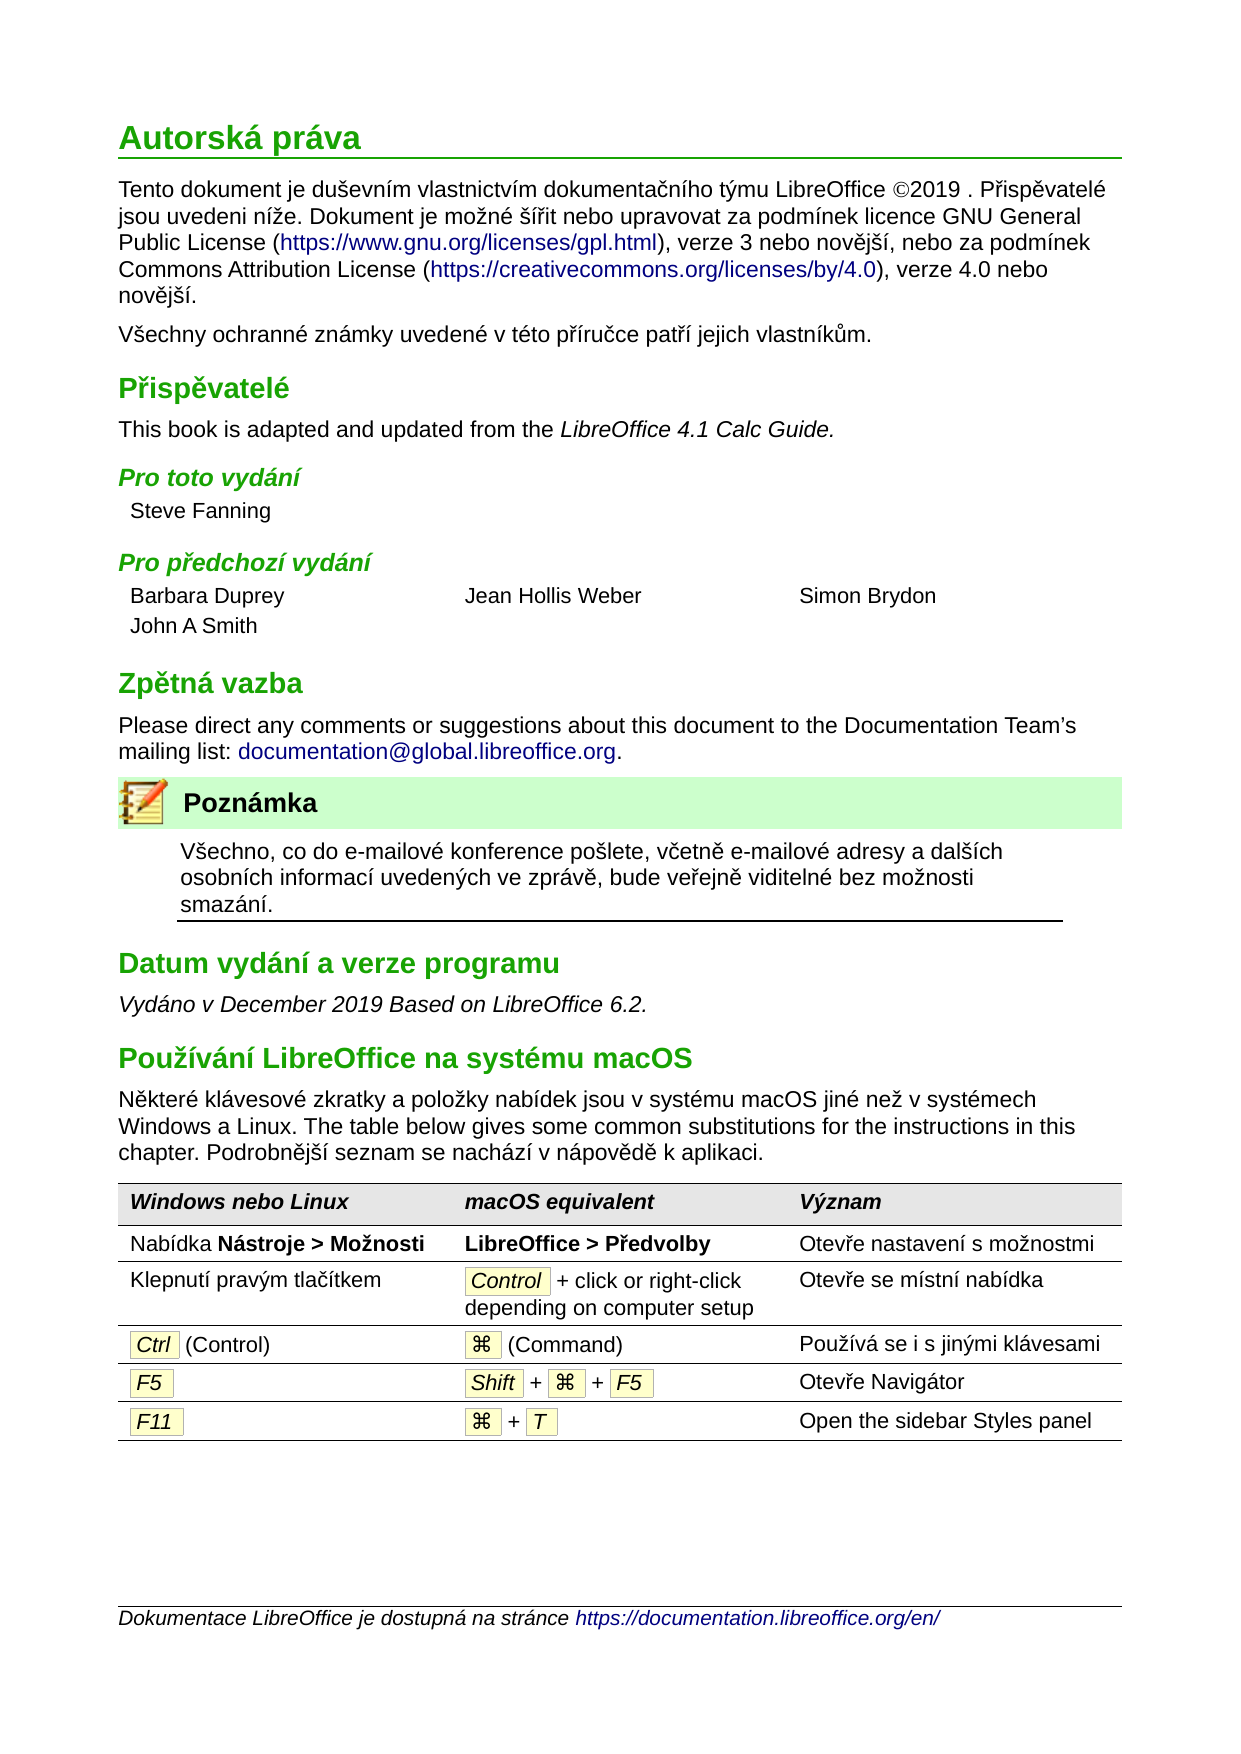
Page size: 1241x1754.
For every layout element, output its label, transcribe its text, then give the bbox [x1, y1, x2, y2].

table_cell ⌘ + T [453, 1402, 787, 1440]
table_cell Používá se i s jinými klávesami [787, 1326, 1122, 1363]
table_header Barbara Duprey [118, 583, 453, 613]
table_cell Nabídka Nástroje > Možnosti [118, 1226, 453, 1261]
table_cell ⌘ (Command) [453, 1326, 787, 1363]
table_cell [453, 613, 787, 643]
table_cell Klepnutí pravým tlačítkem [118, 1262, 453, 1324]
table_cell Control + click or right-click depending on computer setup [453, 1262, 787, 1324]
table_header Steve Fanning [118, 498, 458, 528]
table_cell Otevře Navigátor [787, 1364, 1122, 1401]
subtitle Datum vydání a verze programu [118, 946, 1122, 979]
table_cell Open the sidebar Styles panel [787, 1402, 1122, 1440]
table_header Význam [787, 1184, 1122, 1225]
text Všechny ochranné známky uvedené v této příručce patří jejich vlastníkům. [118, 321, 1122, 347]
table_cell Otevře se místní nabídka [787, 1262, 1122, 1324]
text Tento dokument je duševním vlastnictvím dokumentačního týmu LibreOffice ©2019 . Přispěvatelé jsou uvedeni níže. Dokument je možné šířit nebo upravovat za podmínek licence GNU General Public License (https://www.gnu.org/licenses/gpl.html), verze 3 nebo novější, nebo za podmínek Commons Attribution License (https://creativecommons.org/licenses/by/4.0), verze 4.0 nebo novější. [118, 176, 1122, 308]
table_cell Shift + ⌘ + F5 [453, 1364, 787, 1401]
text Vydáno v lednu 2020 Based on LibreOffice 6.2. [118, 991, 1122, 1017]
subtitle Zpětná vazba [118, 666, 1122, 700]
text Některé klávesové zkratky a položky nabídek jsou v systému macOS jiné než v systémech Windows a Linux. The table below gives some common substitutions for the instructions in this chapter. Podrobnější seznam se nachází v nápovědě k aplikaci. [118, 1086, 1122, 1165]
subtitle Pro toto vydání [118, 463, 1122, 492]
table_cell Ctrl (Control) [118, 1326, 453, 1363]
text Všechno, co do e-mailové konference pošlete, včetně e-mailové adresy a dalších osobních informací uvedených ve zprávě, bude veřejně viditelné bez možnosti smazání. [177, 835, 1063, 920]
text This book is adapted and updated from the LibreOffice 4.1 Calc Guide. [118, 416, 1122, 442]
subtitle Pro předchozí vydání [118, 548, 1122, 577]
subtitle Autorská práva [118, 118, 1122, 157]
table_cell Otevře nastavení s možnostmi [787, 1226, 1122, 1261]
table_header Windows nebo Linux [118, 1184, 453, 1225]
table_cell [788, 613, 1122, 643]
table_header Simon Brydon [788, 583, 1122, 613]
subtitle Přispěvatelé [118, 371, 1122, 404]
table_cell F5 [118, 1364, 453, 1401]
text Please direct any comments or suggestions about this document to the Documentation Team’s mailing list: documentation@global.libreoffice.org. [118, 712, 1122, 764]
picture [119, 777, 170, 828]
subtitle Používání LibreOffice na systému macOS [118, 1041, 1122, 1074]
subtitle Poznámka [118, 784, 1122, 825]
table_cell F11 [118, 1402, 453, 1440]
table_header macOS equivalent [453, 1184, 787, 1225]
table_header [789, 498, 1122, 528]
table_header [458, 498, 789, 528]
table_header Jean Hollis Weber [453, 583, 787, 613]
table_cell John A Smith [118, 613, 453, 643]
table_cell LibreOffice > Předvolby [453, 1226, 787, 1261]
